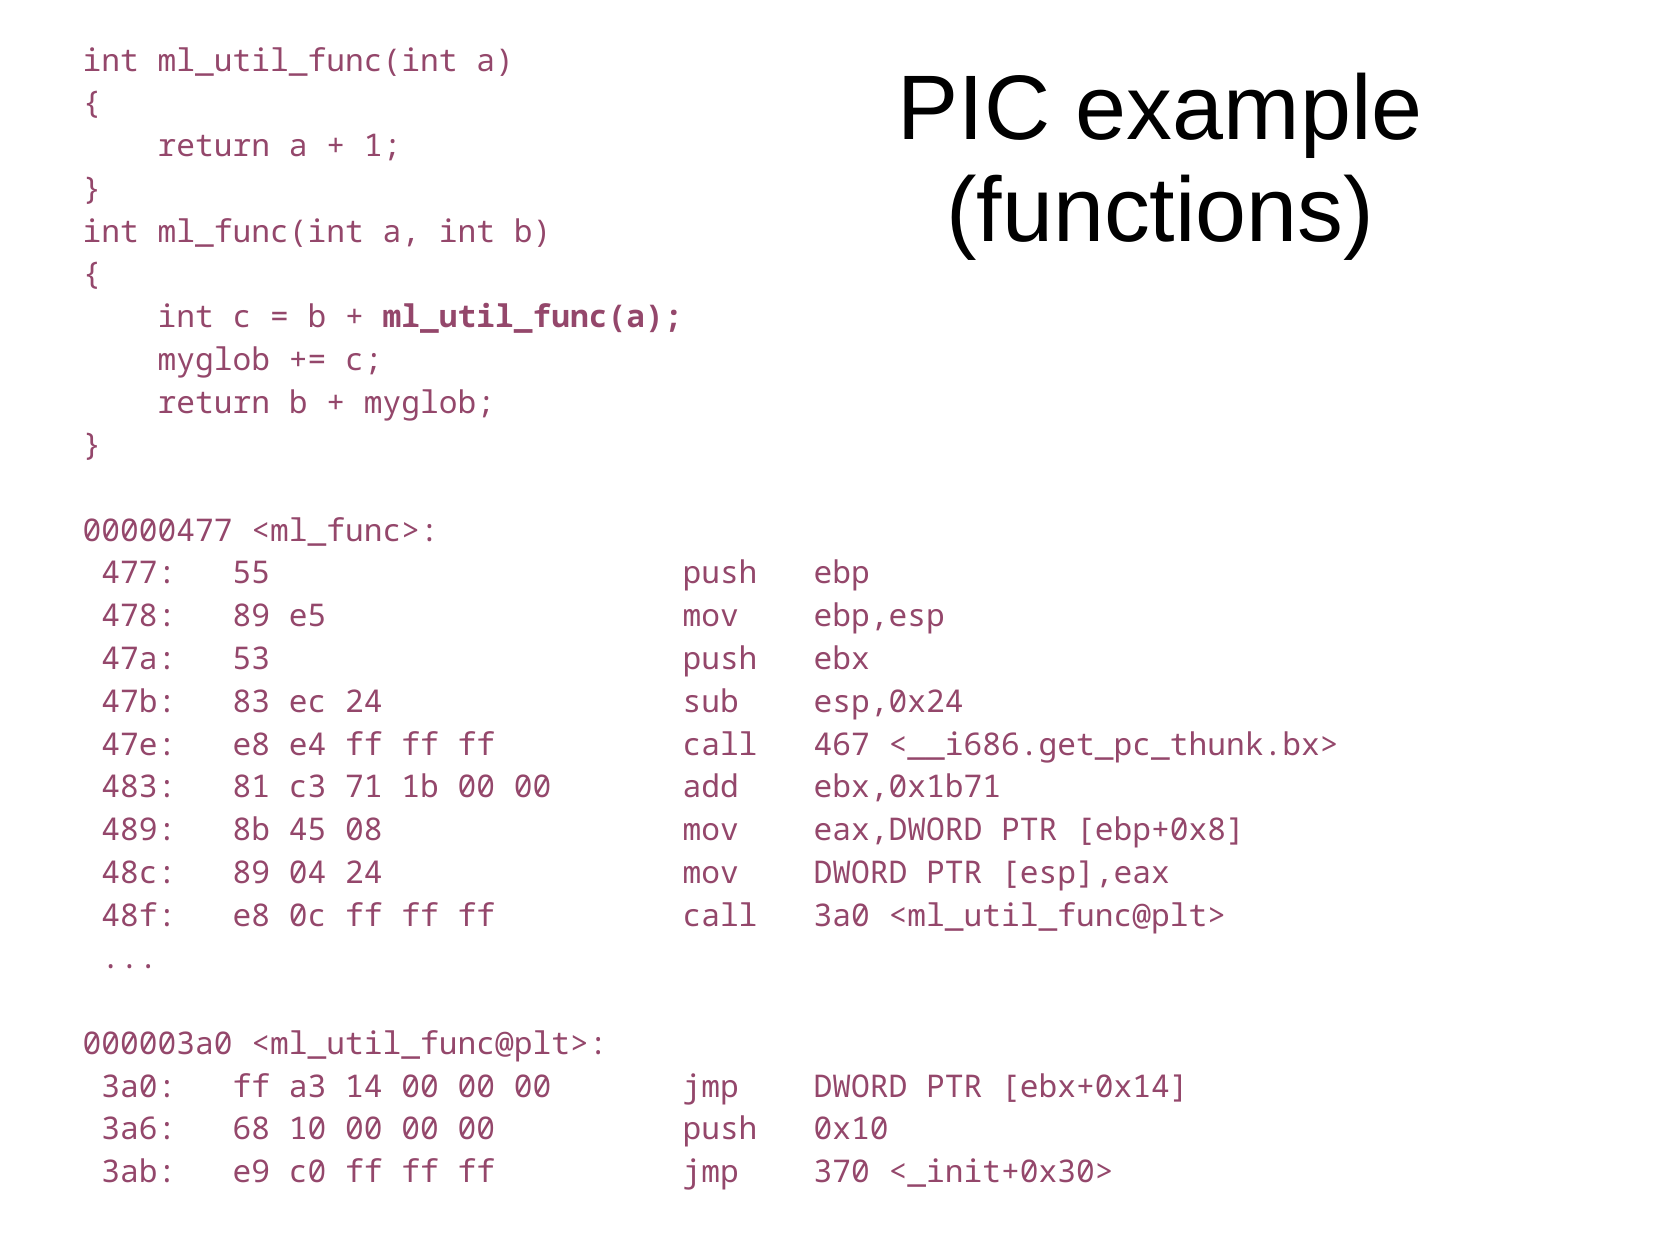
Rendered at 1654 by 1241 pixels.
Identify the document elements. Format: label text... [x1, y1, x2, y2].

list int ml_util_func(int a) { return a + 1; } int ml_func(int a, int b) { int c = b + ml_util_func(a); myglob += c; return b + myglob; } 00000477 <ml_func>: 477: 55 push ebp 478: 89 e5 mov ebp,esp 47a: 53 push ebx 47b: 83 ec 24 sub esp,0x24 47e: e8 e4 ff ff ff call 467 <__i686.get_pc_thunk.bx> 483: 81 c3 71 1b 00 00 add ebx,0x1b71 489: 8b 45 08 mov eax,DWORD PTR [ebp+0x8] 48c: 89 04 24 mov DWORD PTR [esp],eax 48f: e8 0c ff ff ff call 3a0 <ml_util_func@plt> ... 000003a0 <ml_util_func@plt>: 3a0: ff a3 14 00 00 00 jmp DWORD PTR [ebx+0x14] 3a6: 68 10 00 00 00 push 0x10 3ab: e9 c0 ff ff ff jmp 370 <_init+0x30> [82, 37, 1571, 1201]
